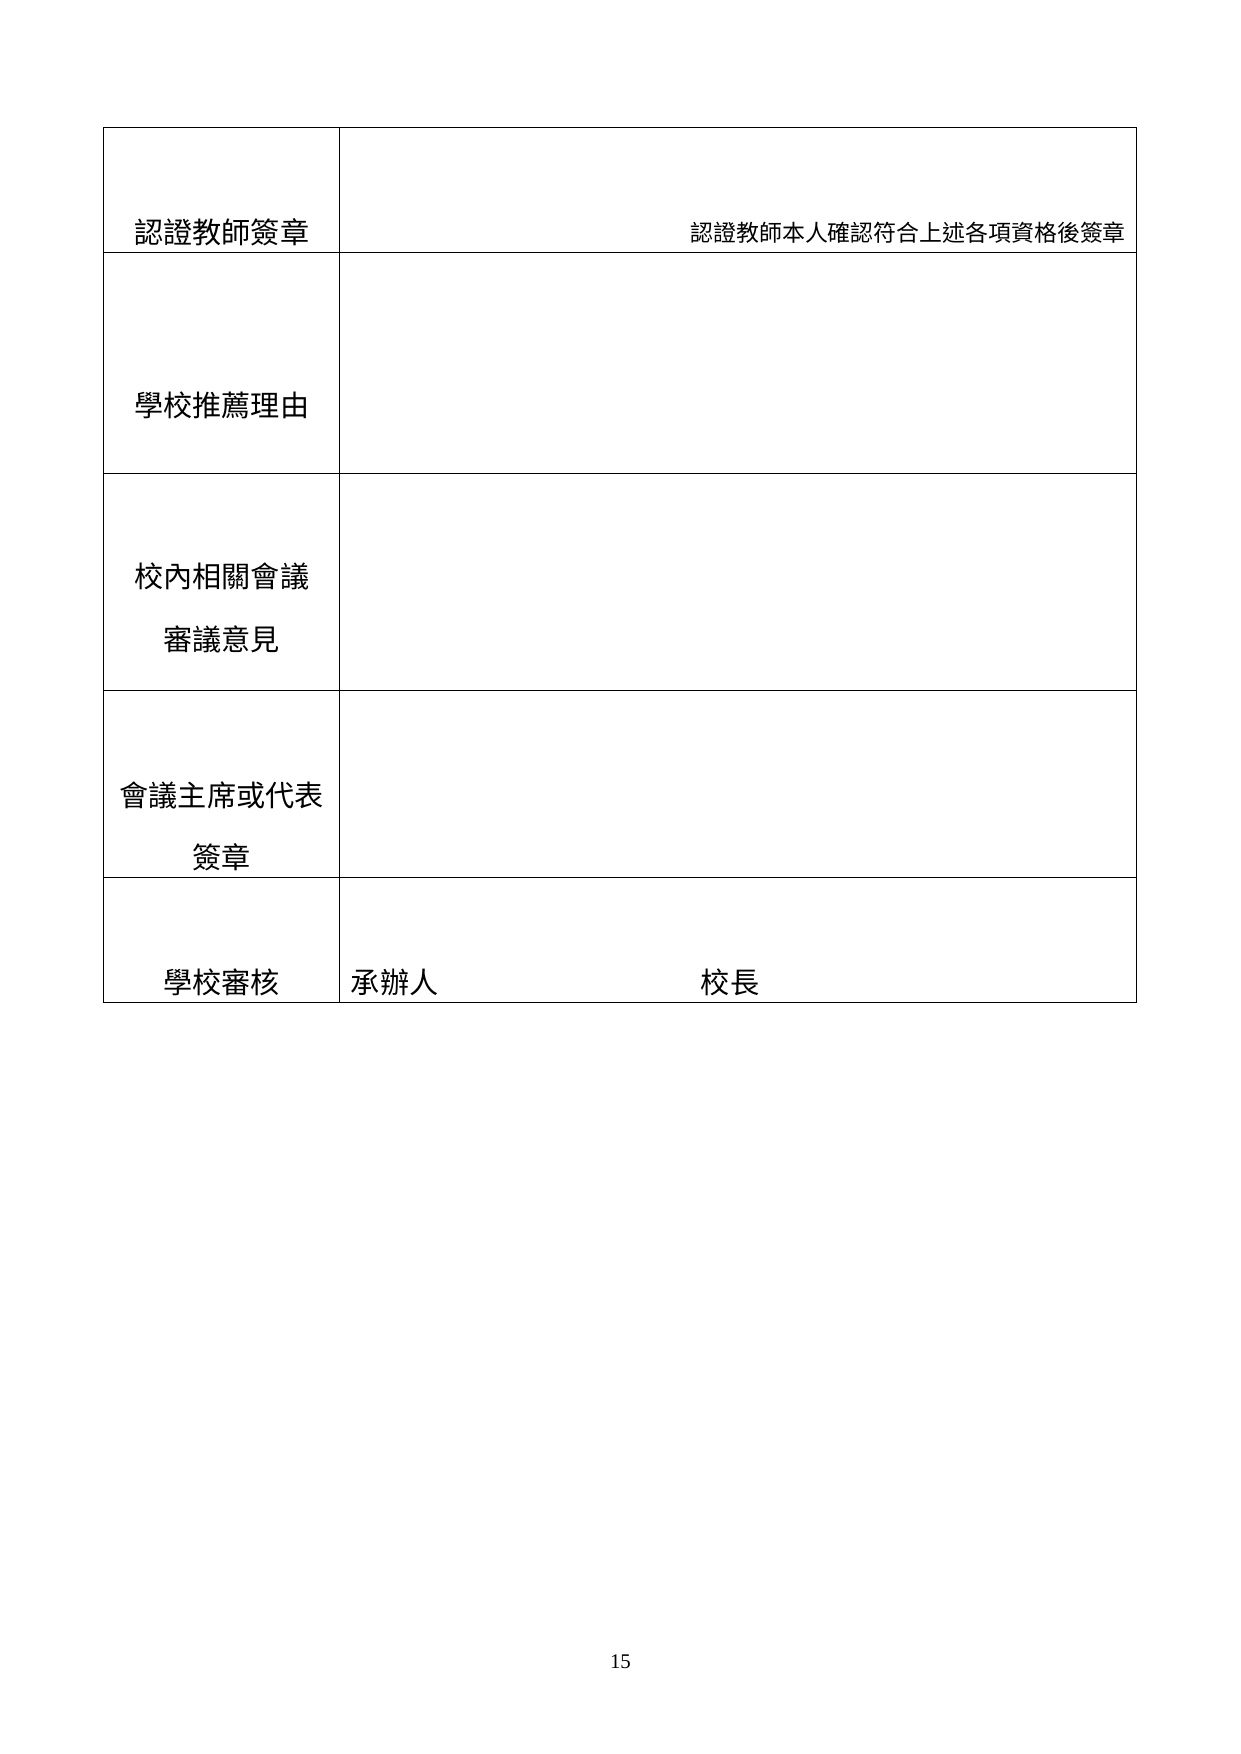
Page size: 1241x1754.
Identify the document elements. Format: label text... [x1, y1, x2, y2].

table_cell [340, 474, 1136, 689]
table_cell [340, 691, 1136, 877]
table_cell 承辦人 校長 [340, 878, 1136, 1002]
table_cell 校內相關會議 審議意見 [104, 474, 339, 689]
table_cell 認證教師本人確認符合上述各項資格後簽章 [340, 128, 1136, 252]
table_cell 會議主席或代表簽章 [104, 691, 339, 877]
table_cell 學校推薦理由 [104, 253, 339, 473]
table_cell 認證教師簽章 [104, 128, 339, 252]
table_cell 學校審核 [104, 878, 339, 1002]
table_cell [340, 253, 1136, 473]
